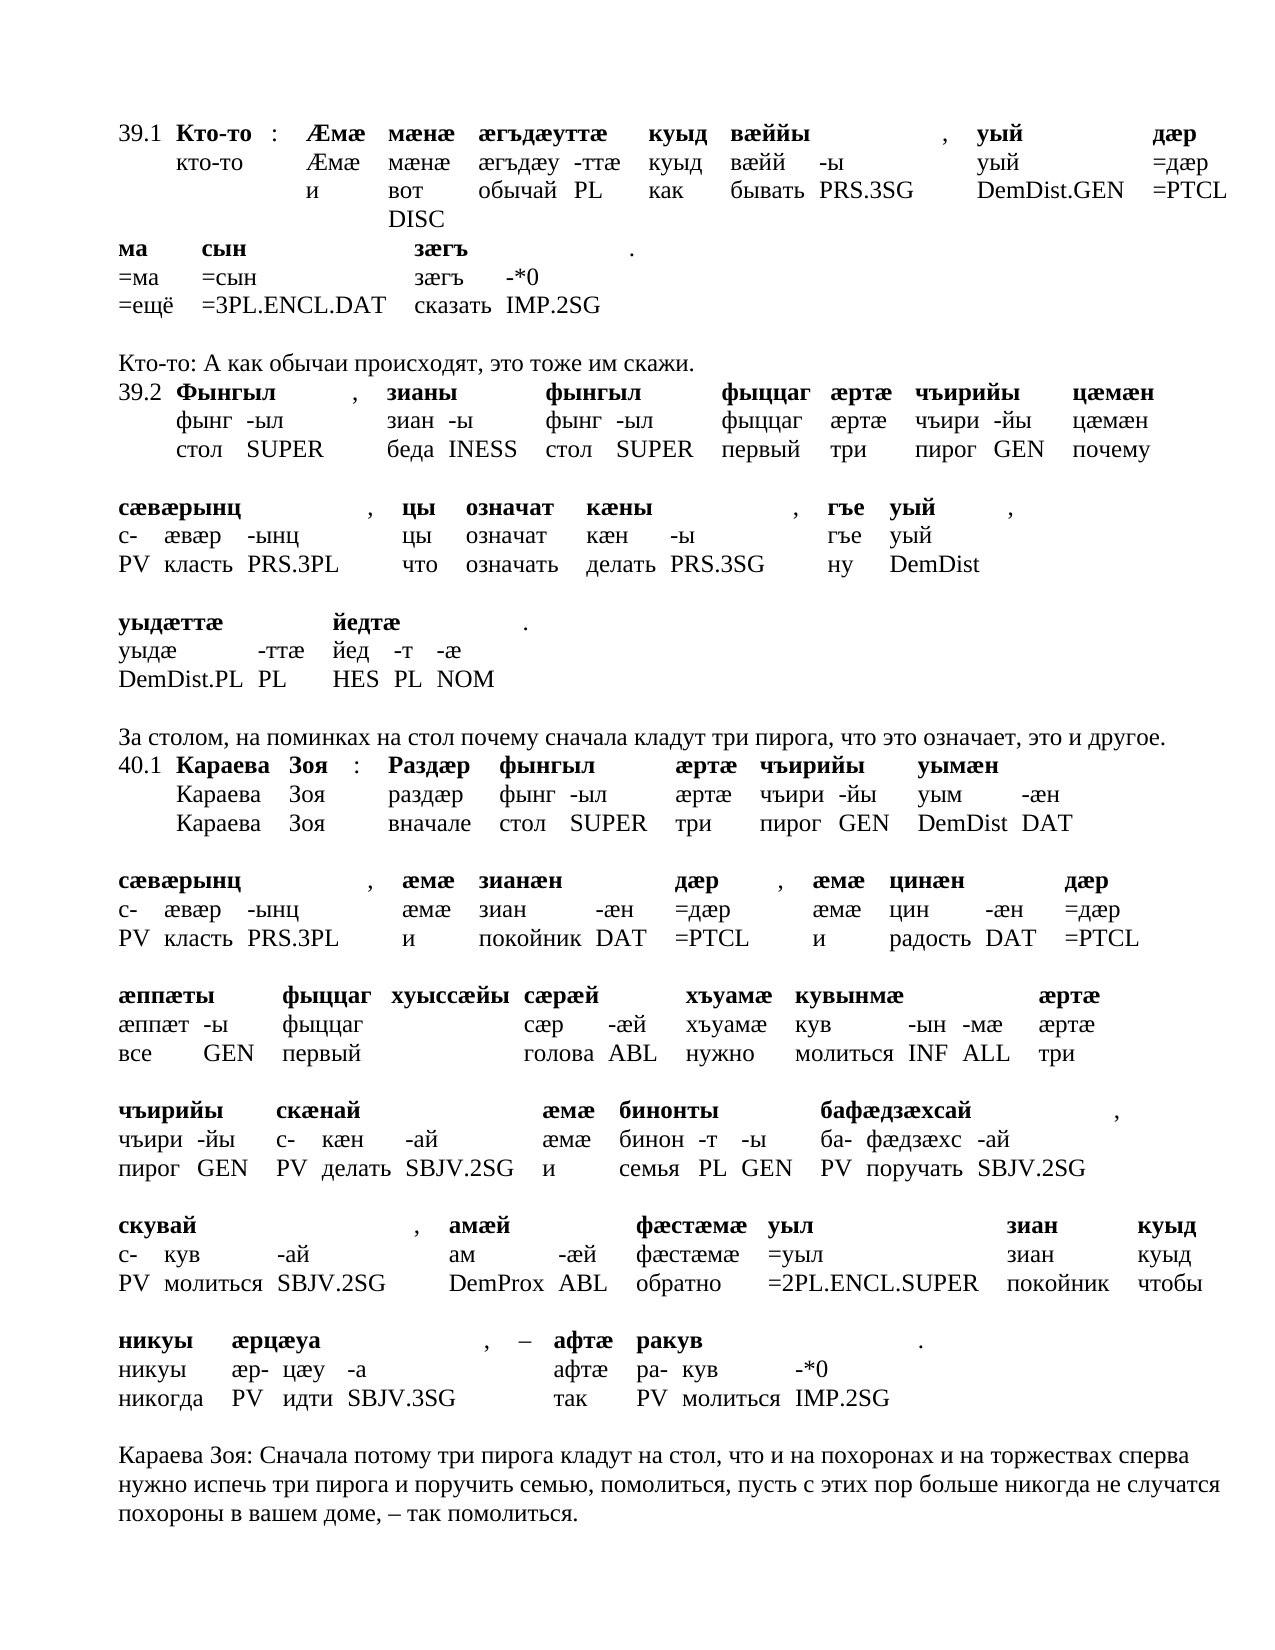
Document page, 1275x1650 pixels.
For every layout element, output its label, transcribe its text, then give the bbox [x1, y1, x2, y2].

text – [518, 1326, 539, 1354]
text GEN [203, 1038, 254, 1067]
text чъирийы [915, 377, 1059, 406]
text GEN [993, 434, 1045, 463]
text три [830, 434, 887, 463]
text 40.1 [118, 751, 162, 779]
text SBJV.2SG [977, 1153, 1086, 1182]
text -йы [993, 406, 1045, 434]
text радость [889, 923, 971, 952]
text Караева [176, 808, 261, 837]
text Караева Зоя: Сначала потому три пирога кладут на стол, что и на похоронах и на торжествах сперва нужно испечь три пирога и поручить семью, помолиться, пусть с этих пор больше никогда не случатся похороны в вашем доме, – так помолиться. [118, 1441, 1249, 1527]
text æгъдæу [478, 147, 560, 176]
text фынгыл [499, 751, 661, 779]
text цæу [283, 1354, 333, 1383]
text ма [118, 233, 188, 262]
text цы [402, 492, 452, 521]
text INF [908, 1038, 948, 1067]
text 39.2 [118, 377, 162, 406]
text æмæ [812, 894, 861, 923]
text сæрæй [523, 981, 672, 1009]
text цæмæн [1072, 377, 1164, 406]
text PL [698, 1153, 727, 1182]
text DemDist [917, 808, 1008, 837]
text . [918, 1326, 939, 1354]
text : [353, 751, 374, 779]
text IMP.2SG [795, 1383, 890, 1412]
text пирог [118, 1153, 183, 1182]
text зиан [387, 406, 434, 434]
text уый [889, 492, 994, 521]
text молиться [164, 1268, 263, 1297]
text -æн [985, 894, 1037, 923]
text скувай [118, 1211, 400, 1239]
text æппæты [118, 981, 268, 1009]
text гъе [827, 492, 876, 521]
text ра- [636, 1354, 668, 1383]
text чъири [915, 406, 979, 434]
text вот [388, 176, 451, 204]
text кæн [586, 521, 656, 549]
text класть [164, 923, 233, 952]
text с- [118, 894, 150, 923]
text фынгыл [545, 377, 708, 406]
text SUPER [616, 434, 694, 463]
text дæр [1152, 118, 1241, 147]
text сæвæрынц [118, 492, 353, 521]
text уый [977, 118, 1138, 147]
text уый [977, 147, 1124, 176]
text -æ [436, 636, 495, 664]
text Зоя [289, 751, 339, 779]
text DAT [985, 923, 1037, 952]
text куыд [648, 147, 703, 176]
text фæстæмæ [636, 1211, 754, 1239]
text куыд [648, 118, 716, 147]
text зианæн [479, 866, 661, 894]
text =ма [118, 262, 174, 291]
text , [1114, 1096, 1135, 1124]
text =уыл [768, 1239, 979, 1268]
text æртæ [1038, 981, 1109, 1009]
text SUPER [246, 434, 324, 463]
text PL [393, 664, 423, 693]
text -ыл [246, 406, 324, 434]
text фыццаг [282, 981, 377, 1009]
text чъири [118, 1124, 183, 1153]
text с- [276, 1124, 308, 1153]
text куыд [1137, 1239, 1203, 1268]
text скæнай [276, 1096, 528, 1124]
text и [306, 176, 360, 204]
text стол [499, 808, 556, 837]
text -ыл [616, 406, 694, 434]
text пирог [759, 808, 824, 837]
text -мæ [962, 1009, 1011, 1038]
text никуы [118, 1354, 204, 1383]
text йедтæ [332, 607, 509, 636]
text означат [466, 521, 558, 549]
text ба- [820, 1124, 852, 1153]
text PV [118, 1268, 150, 1297]
text идти [283, 1383, 333, 1412]
text фынг [499, 779, 556, 808]
text æртæ [675, 751, 746, 779]
text æртæ [830, 406, 887, 434]
text æвæр [164, 894, 233, 923]
text вначале [388, 808, 471, 837]
text GEN [838, 808, 890, 837]
text -ы [670, 521, 765, 549]
text с- [118, 521, 150, 549]
text стол [176, 434, 232, 463]
text GEN [197, 1153, 248, 1182]
text кув [795, 1009, 894, 1038]
text молиться [795, 1038, 894, 1067]
text делать [586, 549, 656, 578]
text -*0 [795, 1354, 890, 1383]
text гъе [827, 521, 862, 549]
text зæгъ [414, 233, 615, 262]
text Кто-то: А как обычаи происходят, это тоже им скажи. [118, 348, 1249, 377]
text . [628, 233, 649, 262]
text SBJV.2SG [405, 1153, 514, 1182]
text NOM [436, 664, 495, 693]
text PV [636, 1383, 668, 1412]
text цы [402, 521, 438, 549]
text цинæн [889, 866, 1051, 894]
text кув [164, 1239, 263, 1268]
text раздæр [388, 779, 471, 808]
text стол [545, 434, 602, 463]
text SBJV.3SG [347, 1383, 456, 1412]
text дæр [674, 866, 764, 894]
text йед [332, 636, 380, 664]
text -ай [405, 1124, 514, 1153]
text -ынц [247, 521, 339, 549]
text PV [231, 1383, 269, 1412]
text =PTCL [674, 923, 750, 952]
text зиан [1007, 1239, 1109, 1268]
text =дæр [1152, 147, 1227, 176]
text -æй [608, 1009, 658, 1038]
text бинон [619, 1124, 684, 1153]
text -ттæ [258, 636, 305, 664]
text -ы [448, 406, 518, 434]
text PV [118, 923, 150, 952]
text -т [698, 1124, 727, 1153]
text класть [164, 549, 233, 578]
text æртæ [675, 779, 732, 808]
text DemProx [448, 1268, 544, 1297]
text Зоя [289, 779, 325, 808]
text сказать [414, 291, 492, 319]
text ALL [962, 1038, 1011, 1067]
text кувынмæ [795, 981, 1024, 1009]
text голова [523, 1038, 594, 1067]
text бафæдзæхсай [820, 1096, 1100, 1124]
text Фынгыл [176, 377, 338, 406]
text бывать [730, 176, 805, 204]
text Æмæ [306, 118, 374, 147]
text -ыл [569, 779, 647, 808]
text SUPER [569, 808, 647, 837]
text ракув [636, 1326, 904, 1354]
text æмæ [402, 866, 465, 894]
text никогда [118, 1383, 204, 1412]
text кув [682, 1354, 781, 1383]
text -а [347, 1354, 456, 1383]
text =ещё [118, 291, 174, 319]
text нужно [686, 1038, 767, 1067]
text чъирийы [759, 751, 903, 779]
text PRS.3PL [247, 923, 339, 952]
text PV [820, 1153, 852, 1182]
text кæн [322, 1124, 391, 1153]
text так [553, 1383, 608, 1412]
text æртæ [830, 377, 901, 406]
text æрцæуа [231, 1326, 470, 1354]
text пирог [915, 434, 979, 463]
text PRS.3SG [819, 176, 914, 204]
text афтæ [553, 1326, 622, 1354]
text 39.1 [118, 118, 162, 147]
text чъири [759, 779, 824, 808]
text чтобы [1137, 1268, 1203, 1297]
text HES [332, 664, 380, 693]
text с- [118, 1239, 150, 1268]
text сæр [523, 1009, 594, 1038]
text , [484, 1326, 505, 1354]
text мæнæ [388, 118, 464, 147]
text Зоя [289, 808, 325, 837]
text хъуамæ [686, 981, 781, 1009]
text =дæр [674, 894, 750, 923]
text и [402, 923, 451, 952]
text бинонты [619, 1096, 806, 1124]
text чъирийы [118, 1096, 262, 1124]
text : [271, 118, 292, 147]
text IMP.2SG [506, 291, 601, 319]
text уый [889, 521, 980, 549]
text и [542, 1153, 591, 1182]
text мæнæ [388, 147, 451, 176]
text Кто-то [176, 118, 257, 147]
text Караева [176, 751, 275, 779]
text фæдзæхс [866, 1124, 963, 1153]
text æгъдæуттæ [478, 118, 634, 147]
text покойник [1007, 1268, 1109, 1297]
text означать [466, 549, 558, 578]
text æртæ [1038, 1009, 1095, 1038]
text DAT [595, 923, 647, 952]
text обычай [478, 176, 560, 204]
text æмæ [812, 866, 875, 894]
text -ай [977, 1124, 1086, 1153]
text , [793, 492, 814, 521]
text фынг [545, 406, 602, 434]
text -ы [203, 1009, 254, 1038]
text SBJV.2SG [277, 1268, 386, 1297]
text æппæт [118, 1009, 189, 1038]
text -йы [197, 1124, 248, 1153]
text куыд [1137, 1211, 1217, 1239]
text DemDist.PL [118, 664, 244, 693]
text æвæр [164, 521, 233, 549]
text -ынц [247, 894, 339, 923]
text , [777, 866, 798, 894]
text =3PL.ENCL.DAT [201, 291, 386, 319]
text беда [387, 434, 434, 463]
text дæр [1064, 866, 1153, 894]
text молиться [682, 1383, 781, 1412]
text поручать [866, 1153, 963, 1182]
text , [367, 492, 388, 521]
text делать [322, 1153, 391, 1182]
text зианы [387, 377, 532, 406]
text вæйй [730, 147, 805, 176]
text -æй [558, 1239, 608, 1268]
text ABL [608, 1038, 658, 1067]
text -ы [819, 147, 914, 176]
text =PTCL [1152, 176, 1227, 204]
text три [675, 808, 732, 837]
text -ай [277, 1239, 386, 1268]
text зиан [1007, 1211, 1123, 1239]
text PL [258, 664, 305, 693]
text сын [201, 233, 400, 262]
text , [367, 866, 388, 894]
text DAT [1021, 808, 1073, 837]
text -*0 [506, 262, 601, 291]
text как [648, 176, 703, 204]
text æр- [231, 1354, 269, 1383]
text кто-то [176, 147, 243, 176]
text первый [282, 1038, 363, 1067]
text семья [619, 1153, 684, 1182]
text DISC [388, 204, 464, 233]
text и [812, 923, 861, 952]
text уыдæттæ [118, 607, 318, 636]
text сæвæрынц [118, 866, 353, 894]
text PRS.3SG [670, 549, 765, 578]
text За столом, на поминках на стол почему сначала кладут три пирога, что это означает, это и другое. [118, 722, 1249, 751]
text вæййы [730, 118, 928, 147]
text æмæ [542, 1124, 591, 1153]
text DemDist [889, 549, 980, 578]
text æмæ [542, 1096, 605, 1124]
text Æмæ [306, 147, 360, 176]
text обратно [636, 1268, 740, 1297]
text -æн [595, 894, 647, 923]
text INESS [448, 434, 518, 463]
text фынг [176, 406, 232, 434]
text уыдæ [118, 636, 244, 664]
text -æн [1021, 779, 1073, 808]
text -ын [908, 1009, 948, 1038]
text уымæн [917, 751, 1087, 779]
text GEN [741, 1153, 793, 1182]
text фыццаг [721, 377, 816, 406]
text ам [448, 1239, 544, 1268]
text означат [466, 492, 572, 521]
text никуы [118, 1326, 218, 1354]
text -йы [838, 779, 890, 808]
text . [522, 607, 543, 636]
text =сын [201, 262, 386, 291]
text PV [276, 1153, 308, 1182]
text зæгъ [414, 262, 492, 291]
text афтæ [553, 1354, 608, 1383]
text , [1007, 492, 1028, 521]
text зиан [479, 894, 582, 923]
text =дæр [1064, 894, 1139, 923]
text что [402, 549, 438, 578]
text ну [827, 549, 862, 578]
text ABL [558, 1268, 608, 1297]
text -ттæ [574, 147, 621, 176]
text фыццаг [721, 406, 803, 434]
text покойник [479, 923, 582, 952]
text =2PL.ENCL.SUPER [768, 1268, 979, 1297]
text -т [393, 636, 423, 664]
text амæй [448, 1211, 622, 1239]
text PV [118, 549, 150, 578]
text фыццаг [282, 1009, 363, 1038]
text уым [917, 779, 1008, 808]
text уыл [768, 1211, 993, 1239]
text PL [574, 176, 621, 204]
text хуыссæйы [391, 981, 510, 1009]
text Раздæр [388, 751, 485, 779]
text фæстæмæ [636, 1239, 740, 1268]
text , [942, 118, 963, 147]
text почему [1072, 434, 1150, 463]
text -ы [741, 1124, 793, 1153]
text первый [721, 434, 803, 463]
text , [414, 1211, 435, 1239]
text хъуамæ [686, 1009, 767, 1038]
text æмæ [402, 894, 451, 923]
text все [118, 1038, 189, 1067]
text =PTCL [1064, 923, 1139, 952]
text DemDist.GEN [977, 176, 1124, 204]
text цæмæн [1072, 406, 1150, 434]
text Караева [176, 779, 261, 808]
text три [1038, 1038, 1095, 1067]
text кæны [586, 492, 779, 521]
text , [352, 377, 373, 406]
text PRS.3PL [247, 549, 339, 578]
text цин [889, 894, 971, 923]
